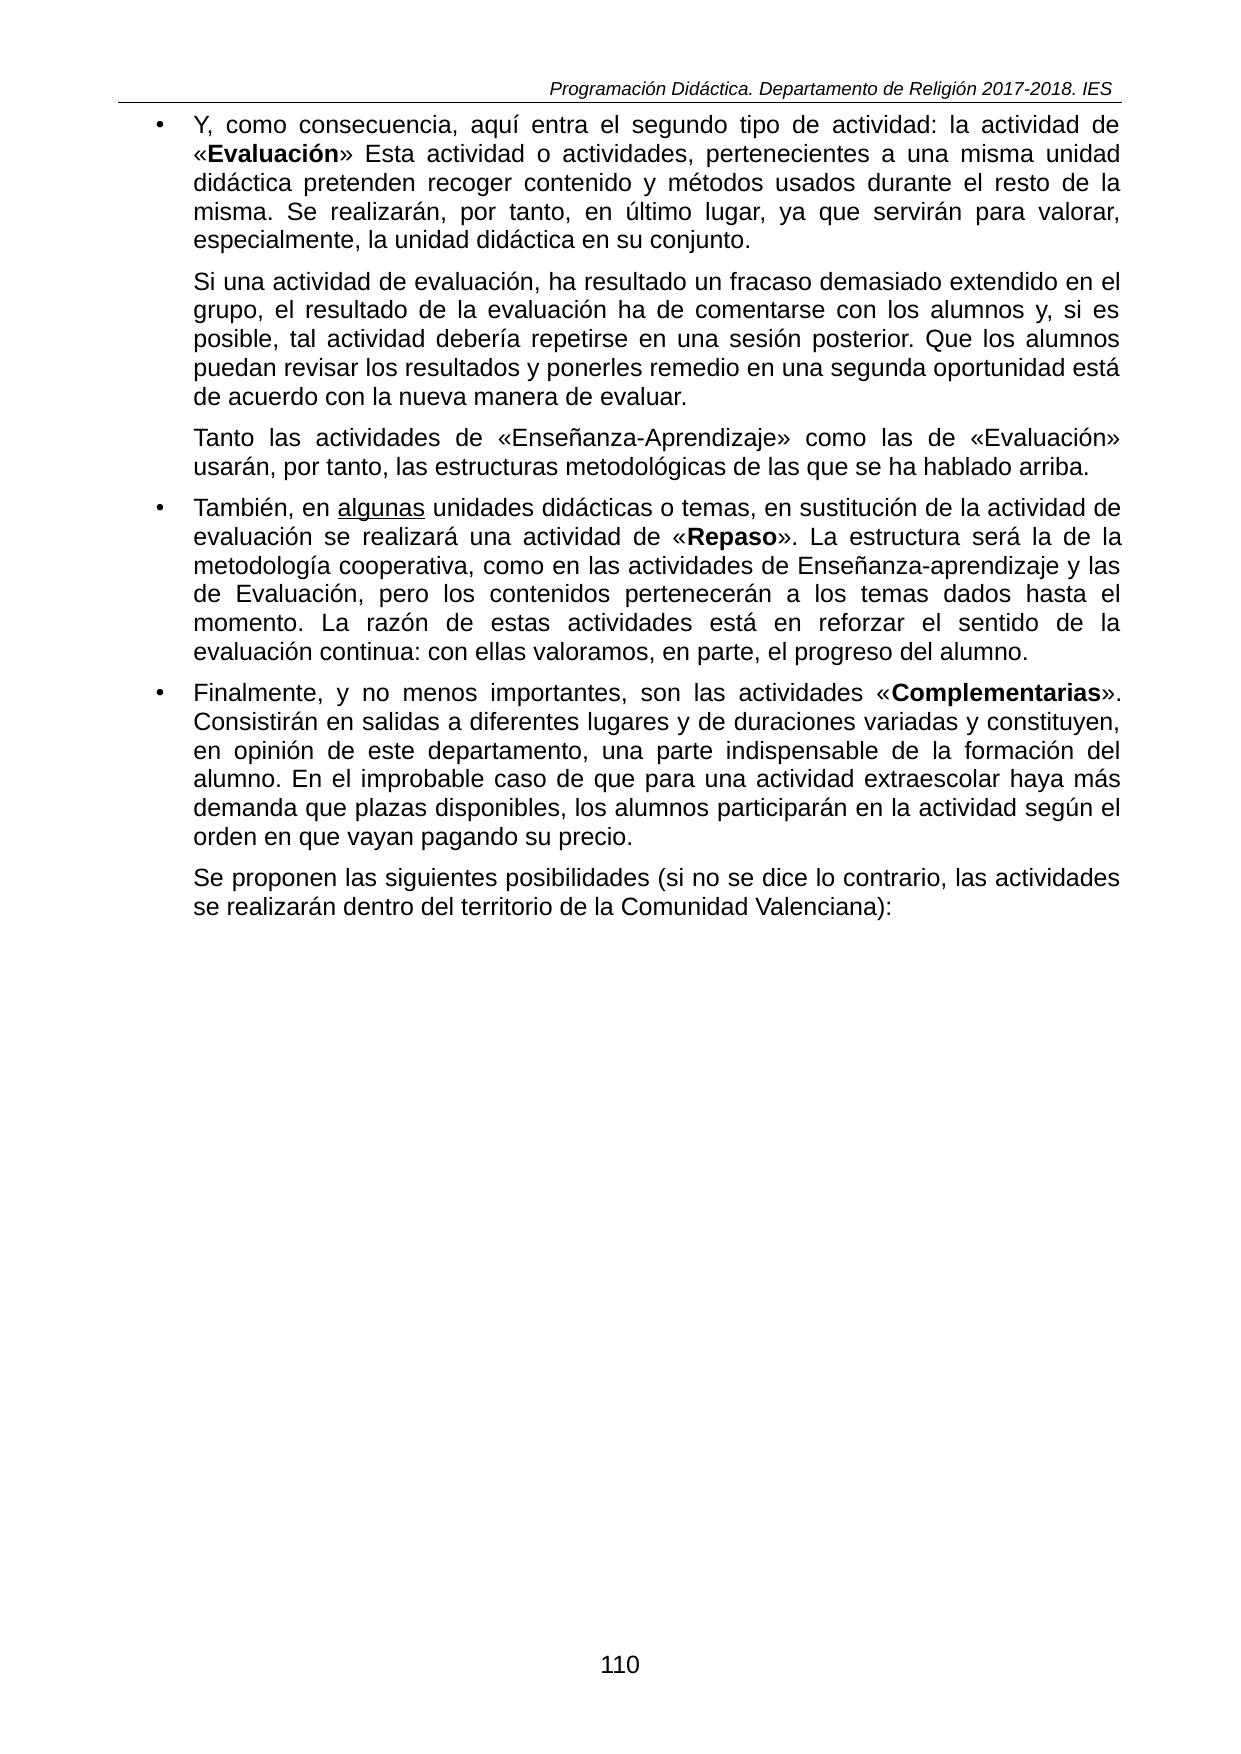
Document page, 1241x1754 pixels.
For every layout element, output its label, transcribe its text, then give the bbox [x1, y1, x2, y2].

list Tanto las actividades de «Enseñanza-Aprendizaje» como las de «Evaluación» usarán, por tanto, las estructuras metodológicas de las que se ha hablado arriba. [156, 423, 1122, 481]
list Finalmente, y no menos importantes, son las actividades «Complementarias». Consistirán en salidas a diferentes lugares y de duraciones variadas y constituyen, en opinión de este departamento, una parte indispensable de la formación del alumno. En el improbable caso de que para una actividad extraescolar haya más demanda que plazas disponibles, los alumnos participarán en la actividad según el orden en que vayan pagando su precio. [156, 678, 1122, 851]
list Y, como consecuencia, aquí entra el segundo tipo de actividad: la actividad de «Evaluación» Esta actividad o actividades, pertenecientes a una misma unidad didáctica pretenden recoger contenido y métodos usados durante el resto de la misma. Se realizarán, por tanto, en último lugar, ya que servirán para valorar, especialmente, la unidad didáctica en su conjunto. [156, 110, 1122, 254]
list Se proponen las siguientes posibilidades (si no se dice lo contrario, las actividades se realizarán dentro del territorio de la Comunidad Valenciana): [156, 863, 1122, 921]
list También, en algunas unidades didácticas o temas, en sustitución de la actividad de evaluación se realizará una actividad de «Repaso». La estructura será la de la metodología cooperativa, como en las actividades de Enseñanza-aprendizaje y las de Evaluación, pero los contenidos pertenecerán a los temas dados hasta el momento. La razón de estas actividades está en reforzar el sentido de la evaluación continua: con ellas valoramos, en parte, el progreso del alumno. [156, 493, 1122, 666]
list Si una actividad de evaluación, ha resultado un fracaso demasiado extendido en el grupo, el resultado de la evaluación ha de comentarse con los alumnos y, si es posible, tal actividad debería repetirse en una sesión posterior. Que los alumnos puedan revisar los resultados y ponerles remedio en una segunda oportunidad está de acuerdo con la nueva manera de evaluar. [156, 267, 1122, 411]
